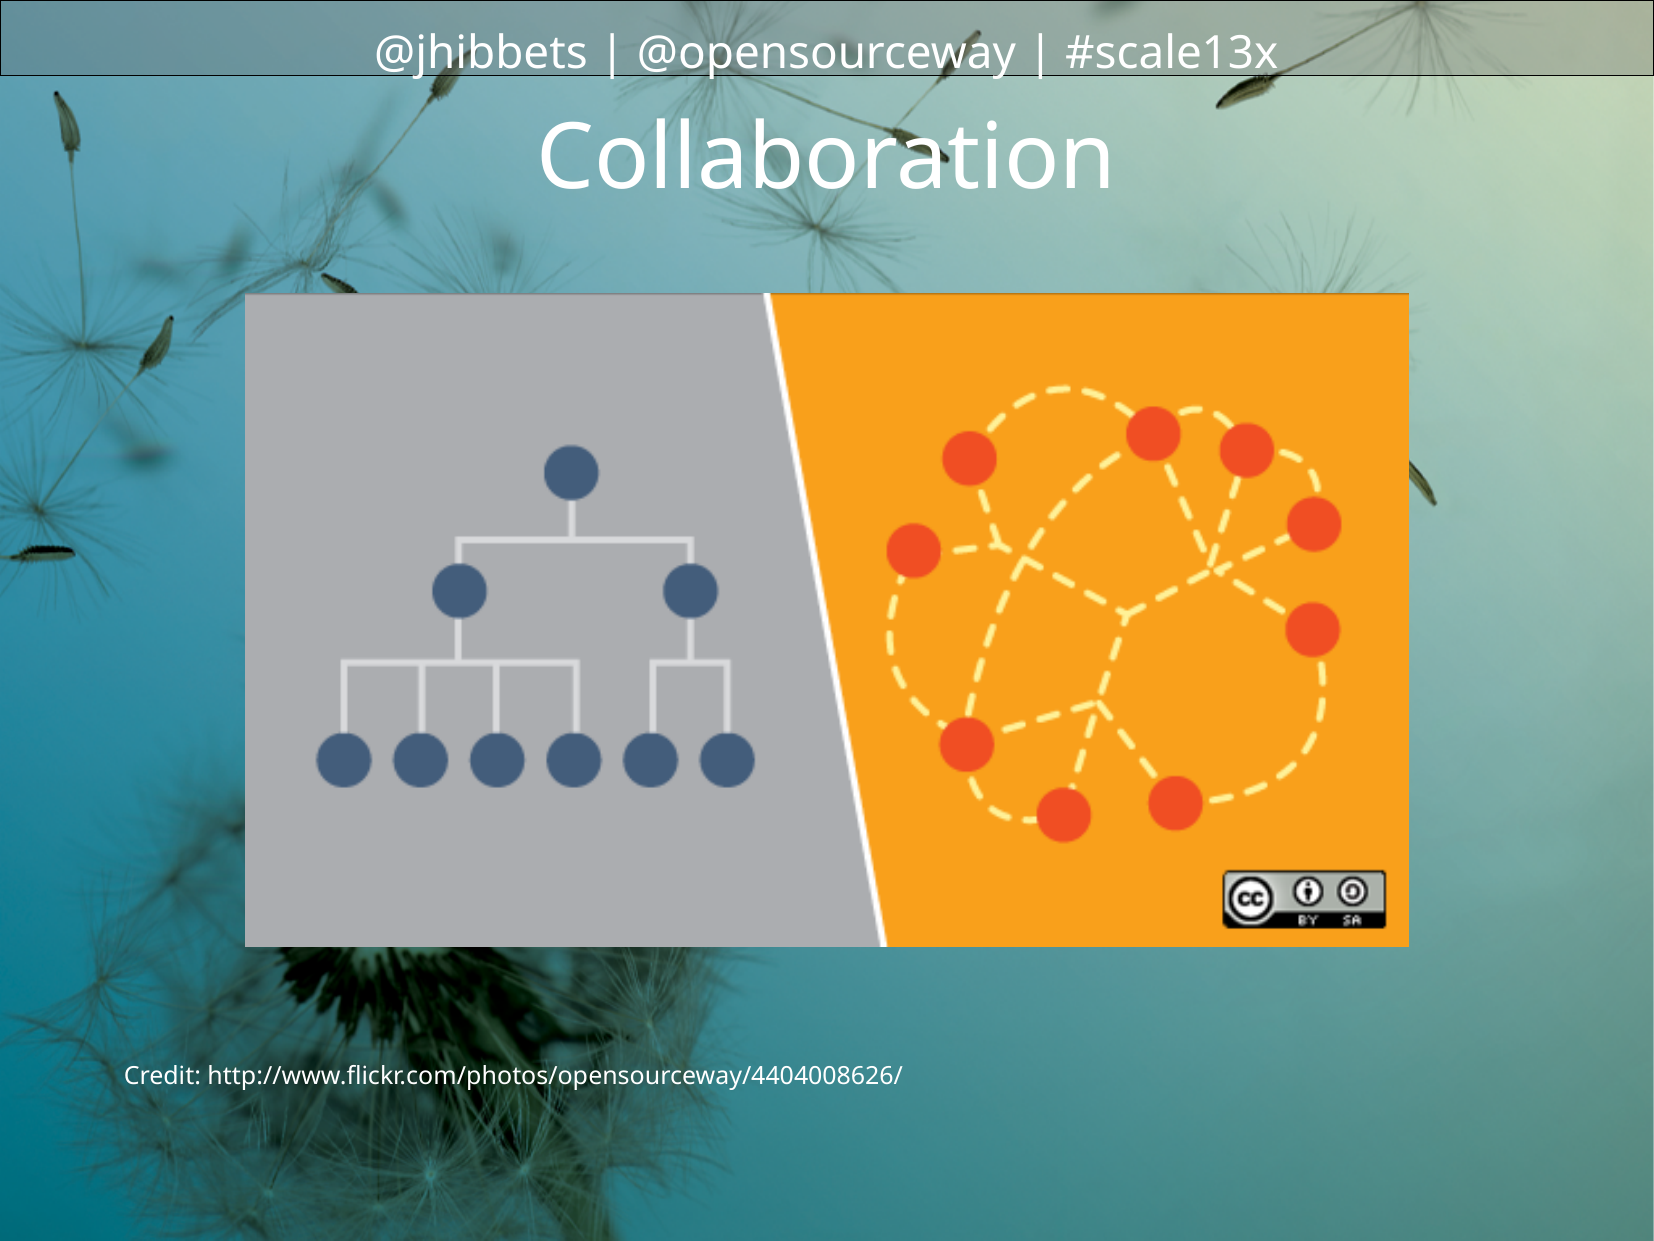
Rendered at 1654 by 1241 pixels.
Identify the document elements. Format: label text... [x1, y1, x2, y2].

title Collaboration [82, 49, 1571, 257]
picture [0, 76, 1654, 1241]
text_box Credit: http://www.flickr.com/photos/opensourceway/4404008626/ [109, 1050, 933, 1091]
